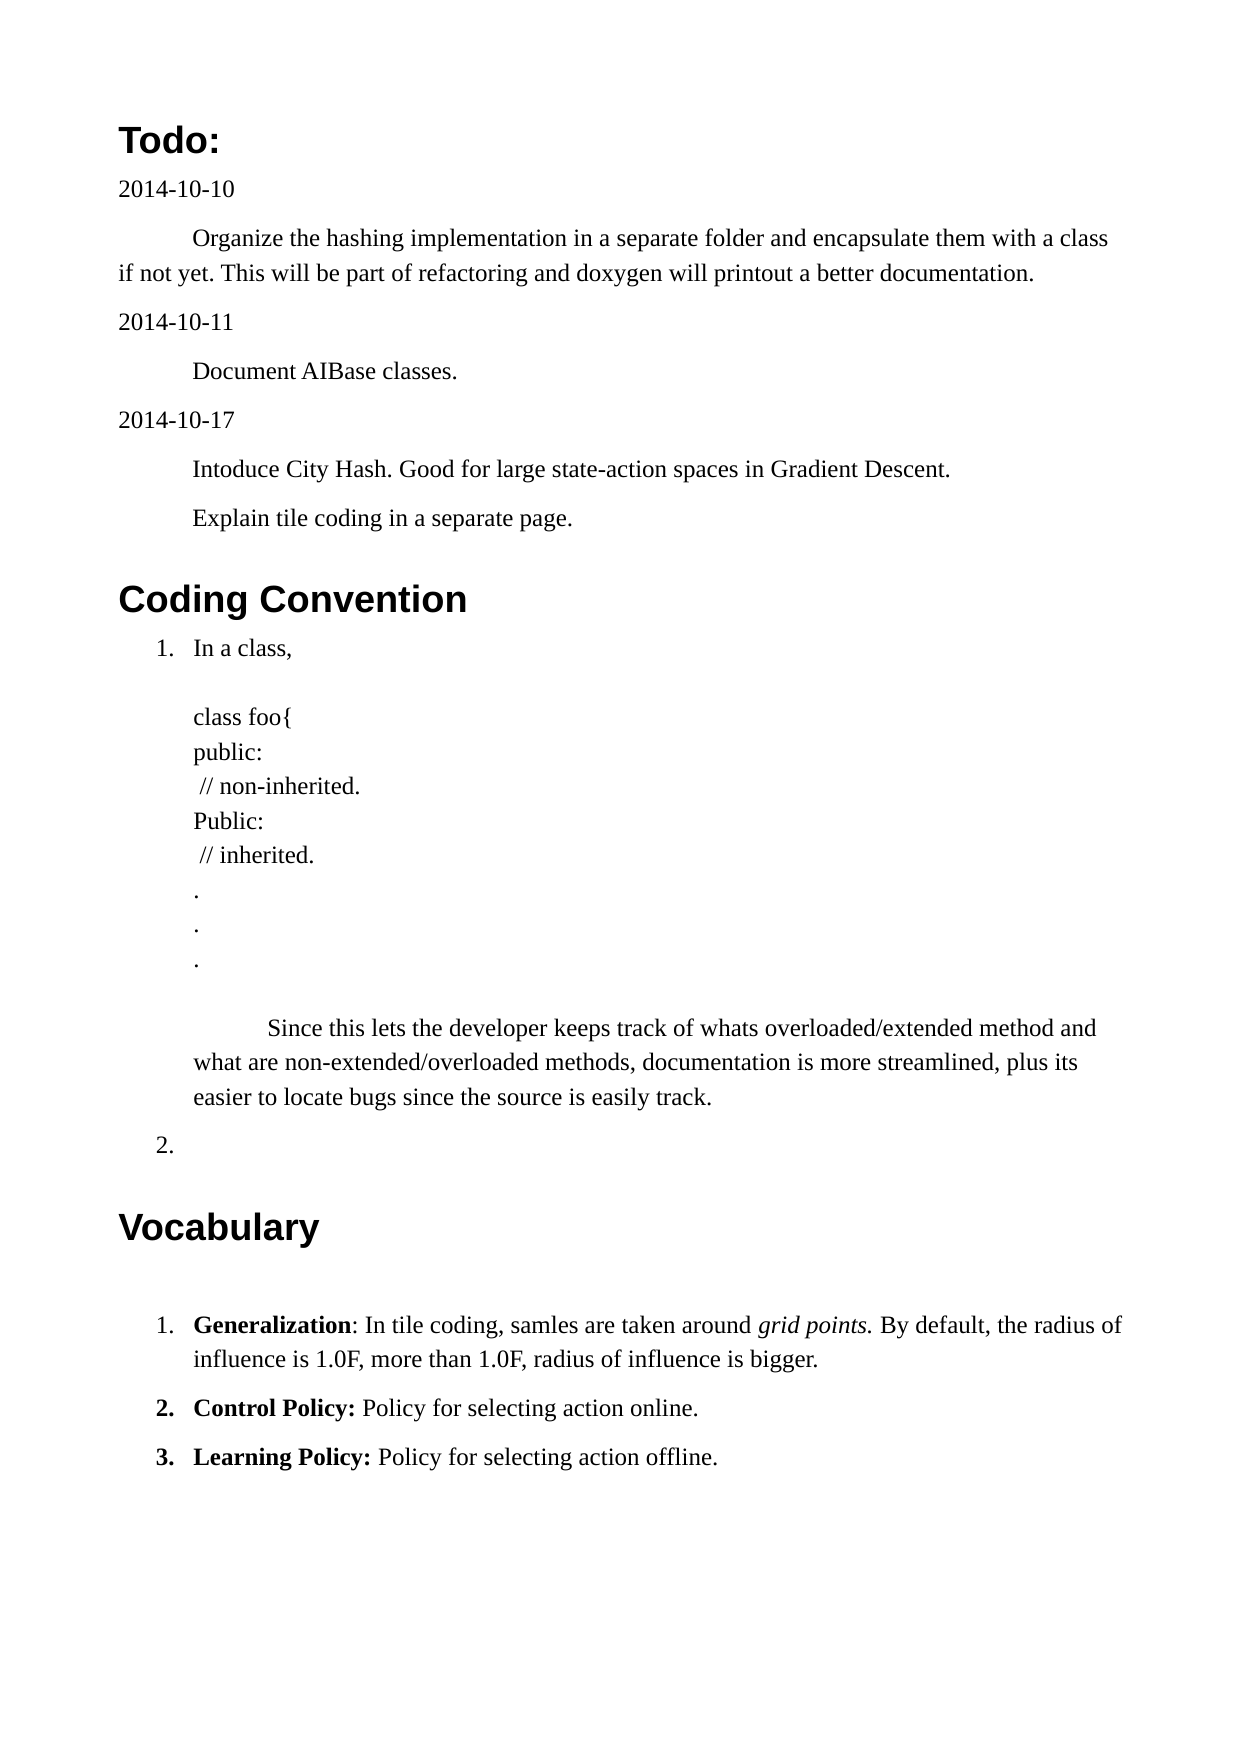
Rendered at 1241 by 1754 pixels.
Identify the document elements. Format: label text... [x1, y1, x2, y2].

text Document AIBase classes. [118, 356, 1122, 385]
text 2014-10-10 [118, 174, 1122, 203]
text 2014-10-17 [118, 405, 1122, 434]
text Organize the hashing implementation in a separate folder and encapsulate them with a class if not yet. This will be part of refactoring and doxygen will printout a better documentation. [118, 223, 1122, 287]
text Intoduce City Hash. Good for large state-action spaces in Gradient Descent. [118, 454, 1122, 483]
list In a class, class foo{ public: // non-inherited. Public: // inherited. . . . Since this lets the developer keeps track of whats overloaded/extended method and what are non-extended/overloaded methods, documentation is more streamlined, plus its easier to locate bugs since the source is easily track. [156, 633, 1122, 1110]
list Generalization: In tile coding, samles are taken around grid points. By default, the radius of influence is 1.0F, more than 1.0F, radius of influence is bigger. [156, 1310, 1122, 1373]
subtitle Coding Convention [118, 577, 1122, 621]
list Control Policy: Policy for selecting action online. [156, 1393, 1122, 1422]
list Learning Policy: Policy for selecting action offline. [156, 1442, 1122, 1471]
text 2014-10-11 [118, 307, 1122, 336]
text Explain tile coding in a separate page. [118, 503, 1122, 532]
subtitle Vocabulary [118, 1205, 1122, 1248]
subtitle Todo: [118, 118, 1122, 162]
